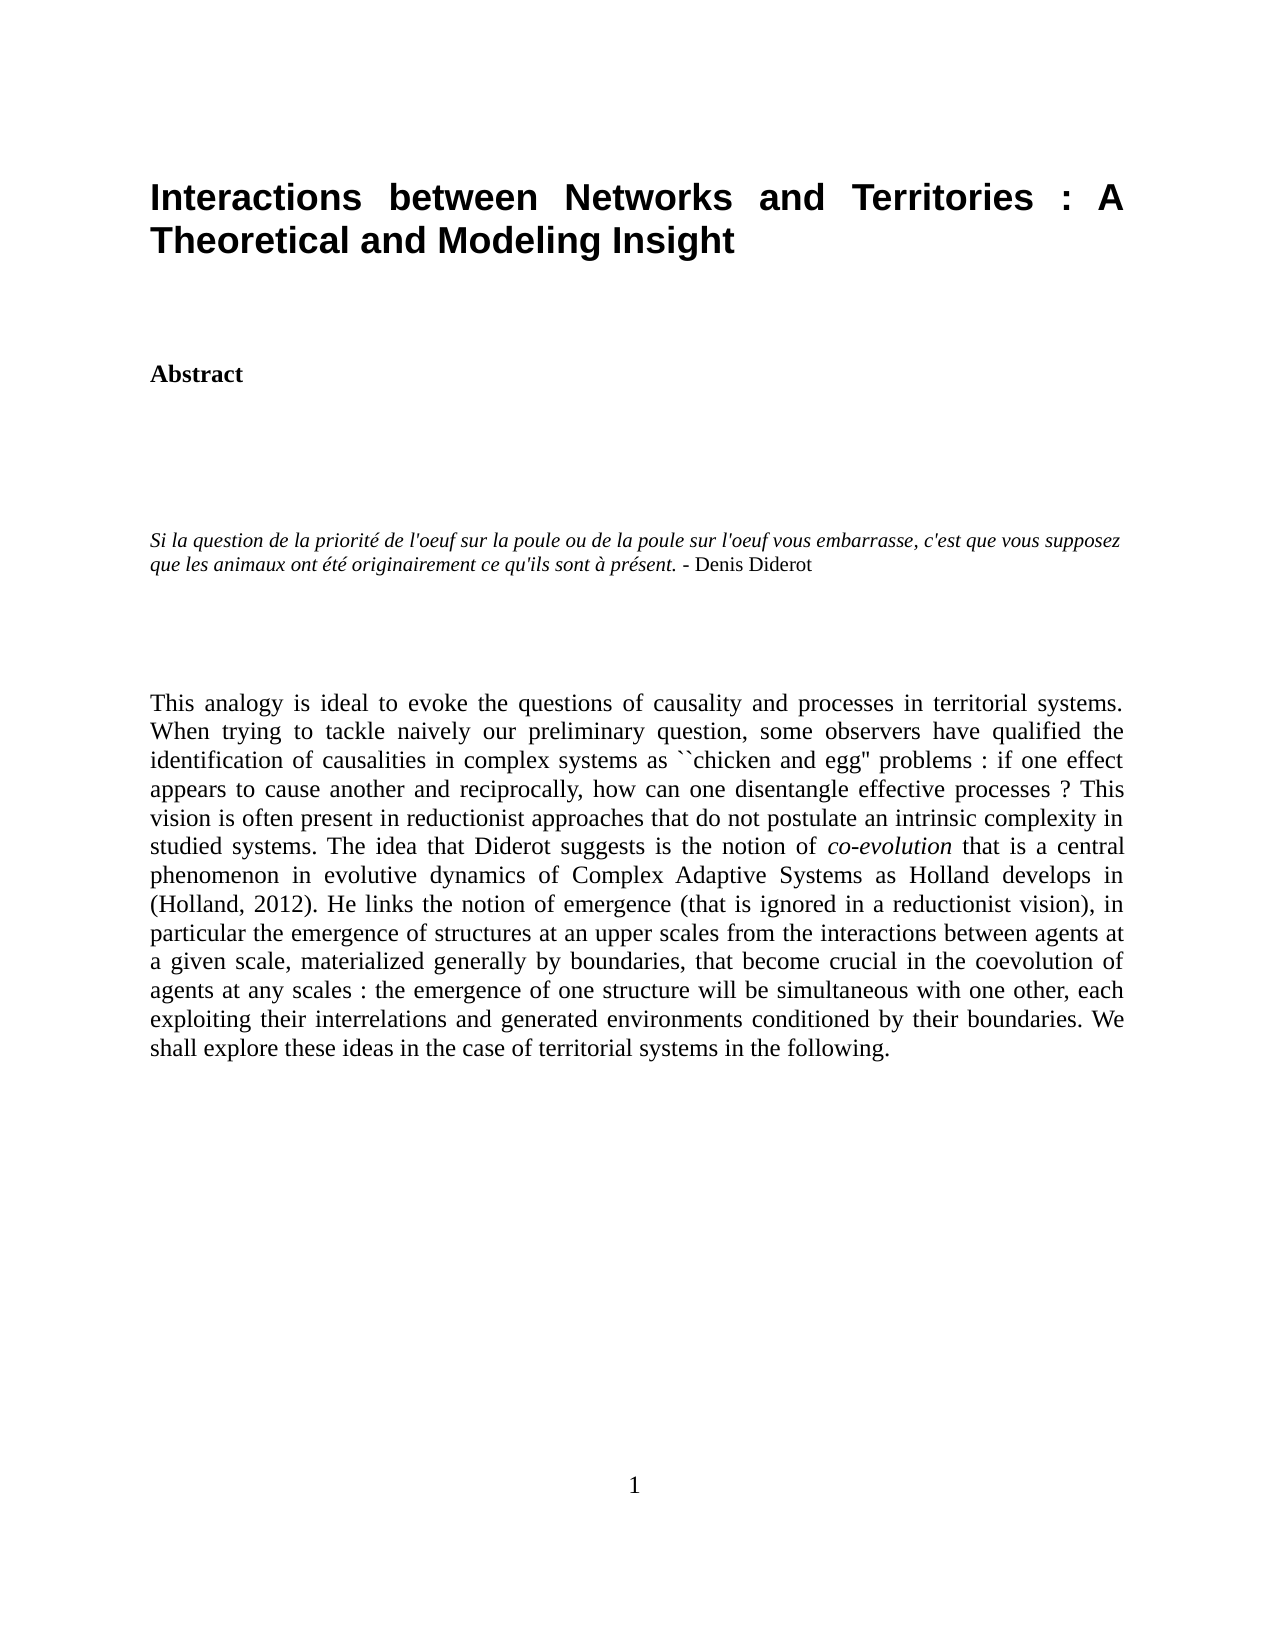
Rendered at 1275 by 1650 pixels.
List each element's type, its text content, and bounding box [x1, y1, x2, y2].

text This analogy is ideal to evoke the questions of causality and processes in territorial systems. When trying to tackle naively our preliminary question, some observers have qualified the identification of causalities in complex systems as ``chicken and egg'' problems : if one effect appears to cause another and reciprocally, how can one disentangle effective processes ? This vision is often present in reductionist approaches that do not postulate an intrinsic complexity in studied systems. The idea that Diderot suggests is the notion of co-evolution that is a central phenomenon in evolutive dynamics of Complex Adaptive Systems as Holland develops in (Holland, 2012). He links the notion of emergence (that is ignored in a reductionist vision), in particular the emergence of structures at an upper scales from the interactions between agents at a given scale, materialized generally by boundaries, that become crucial in the coevolution of agents at any scales : the emergence of one structure will be simultaneous with one other, each exploiting their interrelations and generated environments conditioned by their boundaries. We shall explore these ideas in the case of territorial systems in the following. [150, 688, 1125, 1061]
text Si la question de la priorité de l'oeuf sur la poule ou de la poule sur l'oeuf vous embarrasse, c'est que vous supposez que les animaux ont été originairement ce qu'ils sont à présent. - Denis Diderot [150, 528, 1125, 576]
text Abstract [150, 359, 1125, 388]
subtitle Interactions between Networks and Territories : A Theoretical and Modeling Insight [150, 175, 1125, 261]
